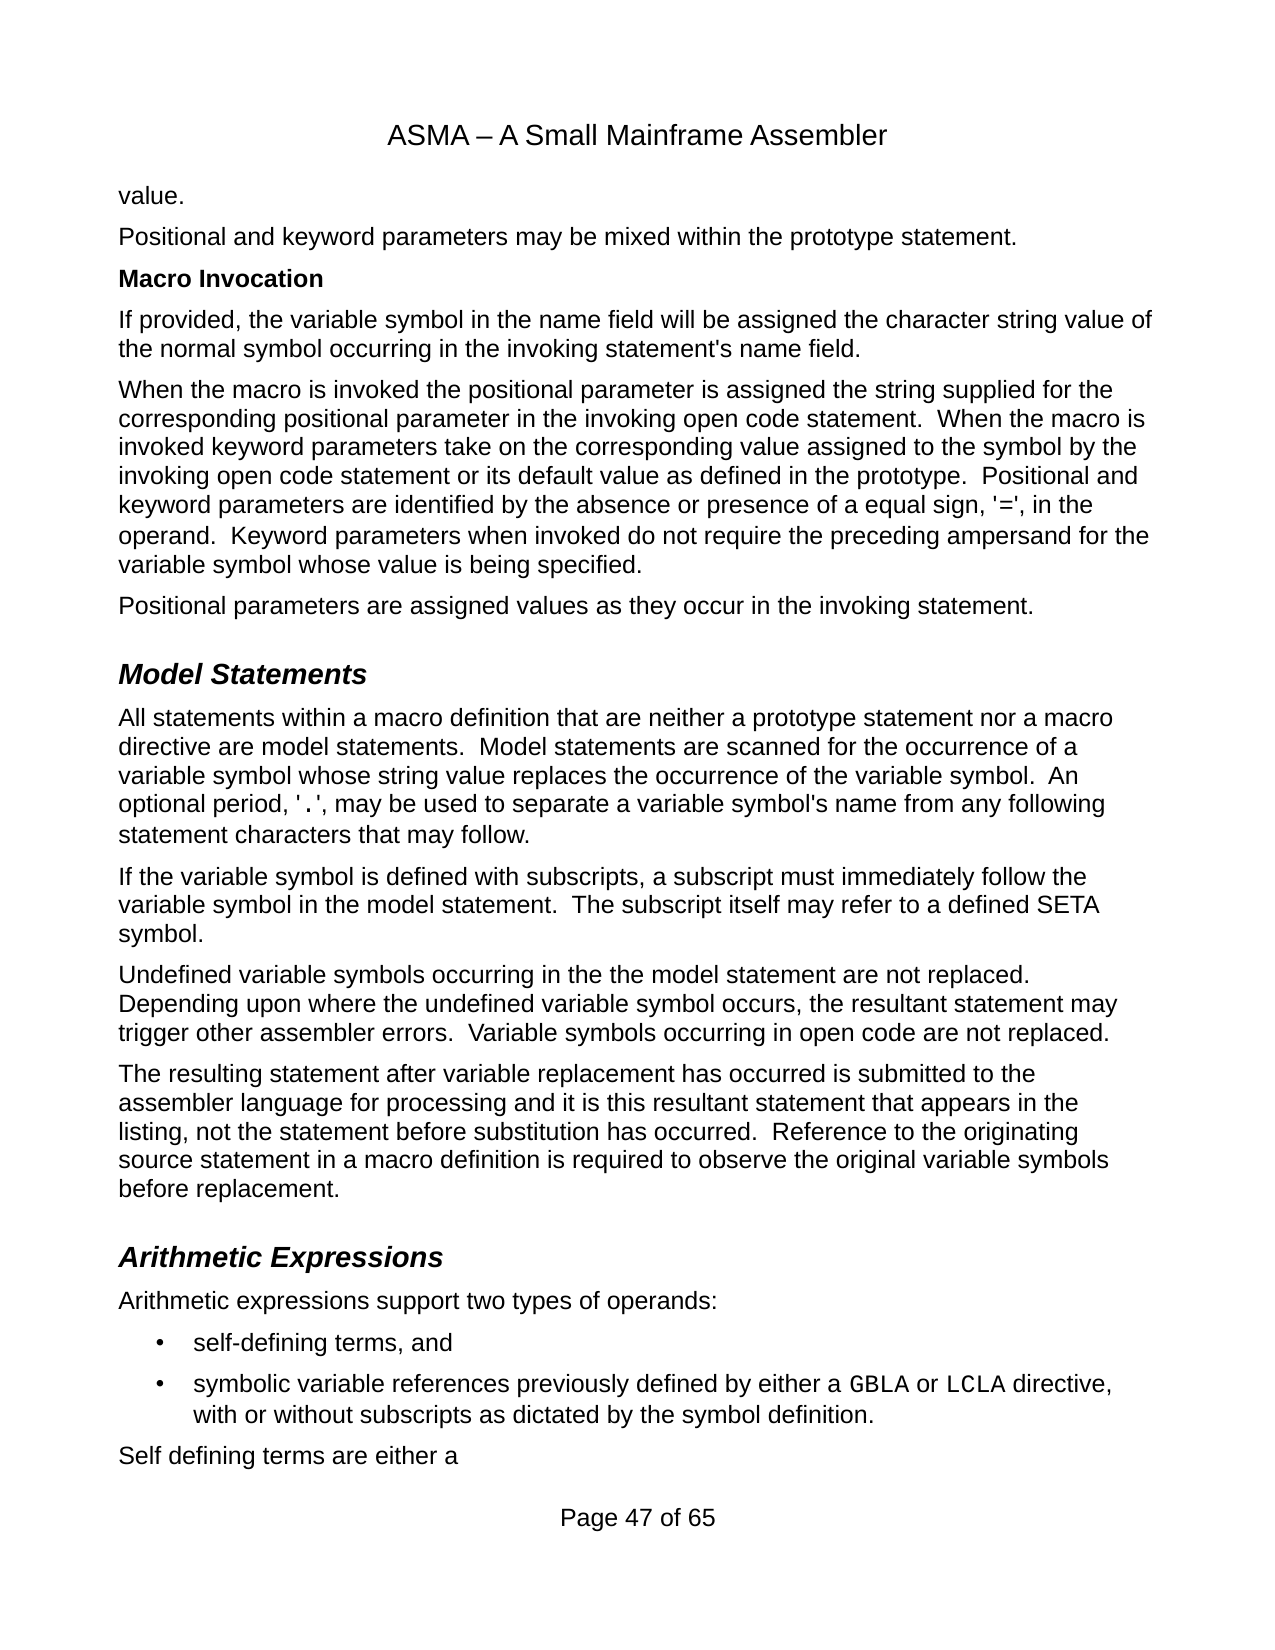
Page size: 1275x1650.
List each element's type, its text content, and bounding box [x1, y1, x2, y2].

text value. [118, 181, 1157, 210]
text If provided, the variable symbol in the name field will be assigned the character string value of the normal symbol occurring in the invoking statement's name field. [118, 305, 1157, 362]
text Positional and keyword parameters may be mixed within the prototype statement. [118, 222, 1157, 251]
text Undefined variable symbols occurring in the the model statement are not replaced. Depending upon where the undefined variable symbol occurs, the resultant statement may trigger other assembler errors. Variable symbols occurring in open code are not replaced. [118, 960, 1157, 1047]
text The resulting statement after variable replacement has occurred is submitted to the assembler language for processing and it is this resultant statement that appears in the listing, not the statement before substitution has occurred. Reference to the originating source statement in a macro definition is required to observe the original variable symbols before replacement. [118, 1059, 1157, 1203]
subtitle Arithmetic Expressions [118, 1240, 1157, 1274]
list symbolic variable references previously defined by either a GBLA or LCLA directive, with or without subscripts as dictated by the symbol definition. [156, 1369, 1157, 1429]
text When the macro is invoked the positional parameter is assigned the string supplied for the corresponding positional parameter in the invoking open code statement. When the macro is invoked keyword parameters take on the corresponding value assigned to the symbol by the invoking open code statement or its default value as defined in the prototype. Positional and keyword parameters are identified by the absence or presence of a equal sign, '=', in the operand. Keyword parameters when invoked do not require the preceding ampersand for the variable symbol whose value is being specified. [118, 375, 1157, 578]
text If the variable symbol is defined with subscripts, a subscript must immediately follow the variable symbol in the model statement. The subscript itself may refer to a defined SETA symbol. [118, 862, 1157, 948]
text Macro Invocation [118, 264, 1157, 292]
list self-defining terms, and [156, 1328, 1157, 1356]
subtitle Model Statements [118, 657, 1157, 691]
text Positional parameters are assigned values as they occur in the invoking statement. [118, 591, 1157, 619]
text Self defining terms are either a [118, 1441, 1157, 1470]
text Arithmetic expressions support two types of operands: [118, 1286, 1157, 1315]
text All statements within a macro definition that are neither a prototype statement nor a macro directive are model statements. Model statements are scanned for the occurrence of a variable symbol whose string value replaces the occurrence of the variable symbol. An optional period, '.', may be used to separate a variable symbol's name from any following statement characters that may follow. [118, 703, 1157, 849]
